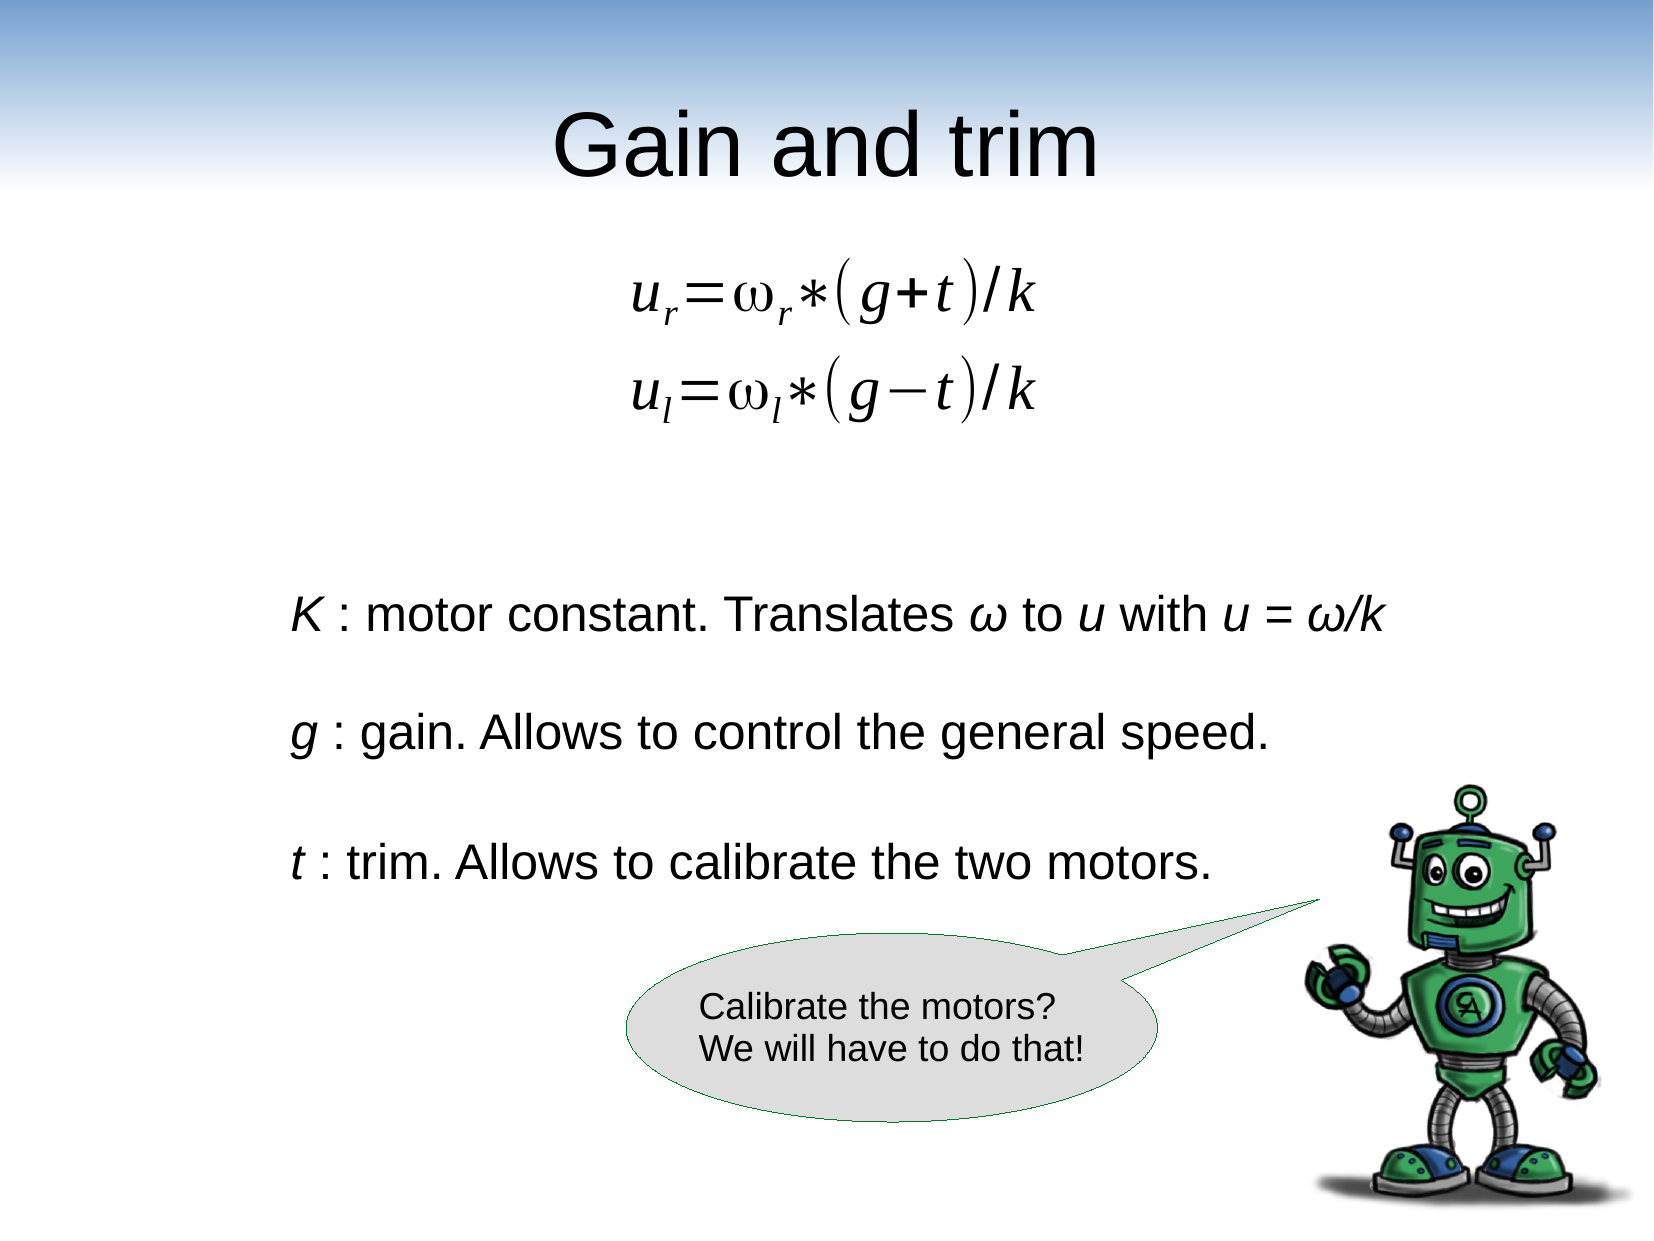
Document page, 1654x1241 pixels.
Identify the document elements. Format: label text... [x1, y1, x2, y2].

text_box t : trim. Allows to calibrate the two motors. [275, 826, 1229, 898]
text_box [0, 0, 1654, 189]
text_box g : gain. Allows to control the general speed. [275, 696, 1287, 768]
title Gain and trim [82, 40, 1571, 249]
chart [624, 253, 1046, 334]
picture [1287, 757, 1654, 1226]
text_box K : motor constant. Translates ω to u with u = ω/k [275, 578, 1400, 650]
chart [624, 351, 1045, 432]
text_box Calibrate the motors? We will have to do that! [626, 899, 1320, 1123]
